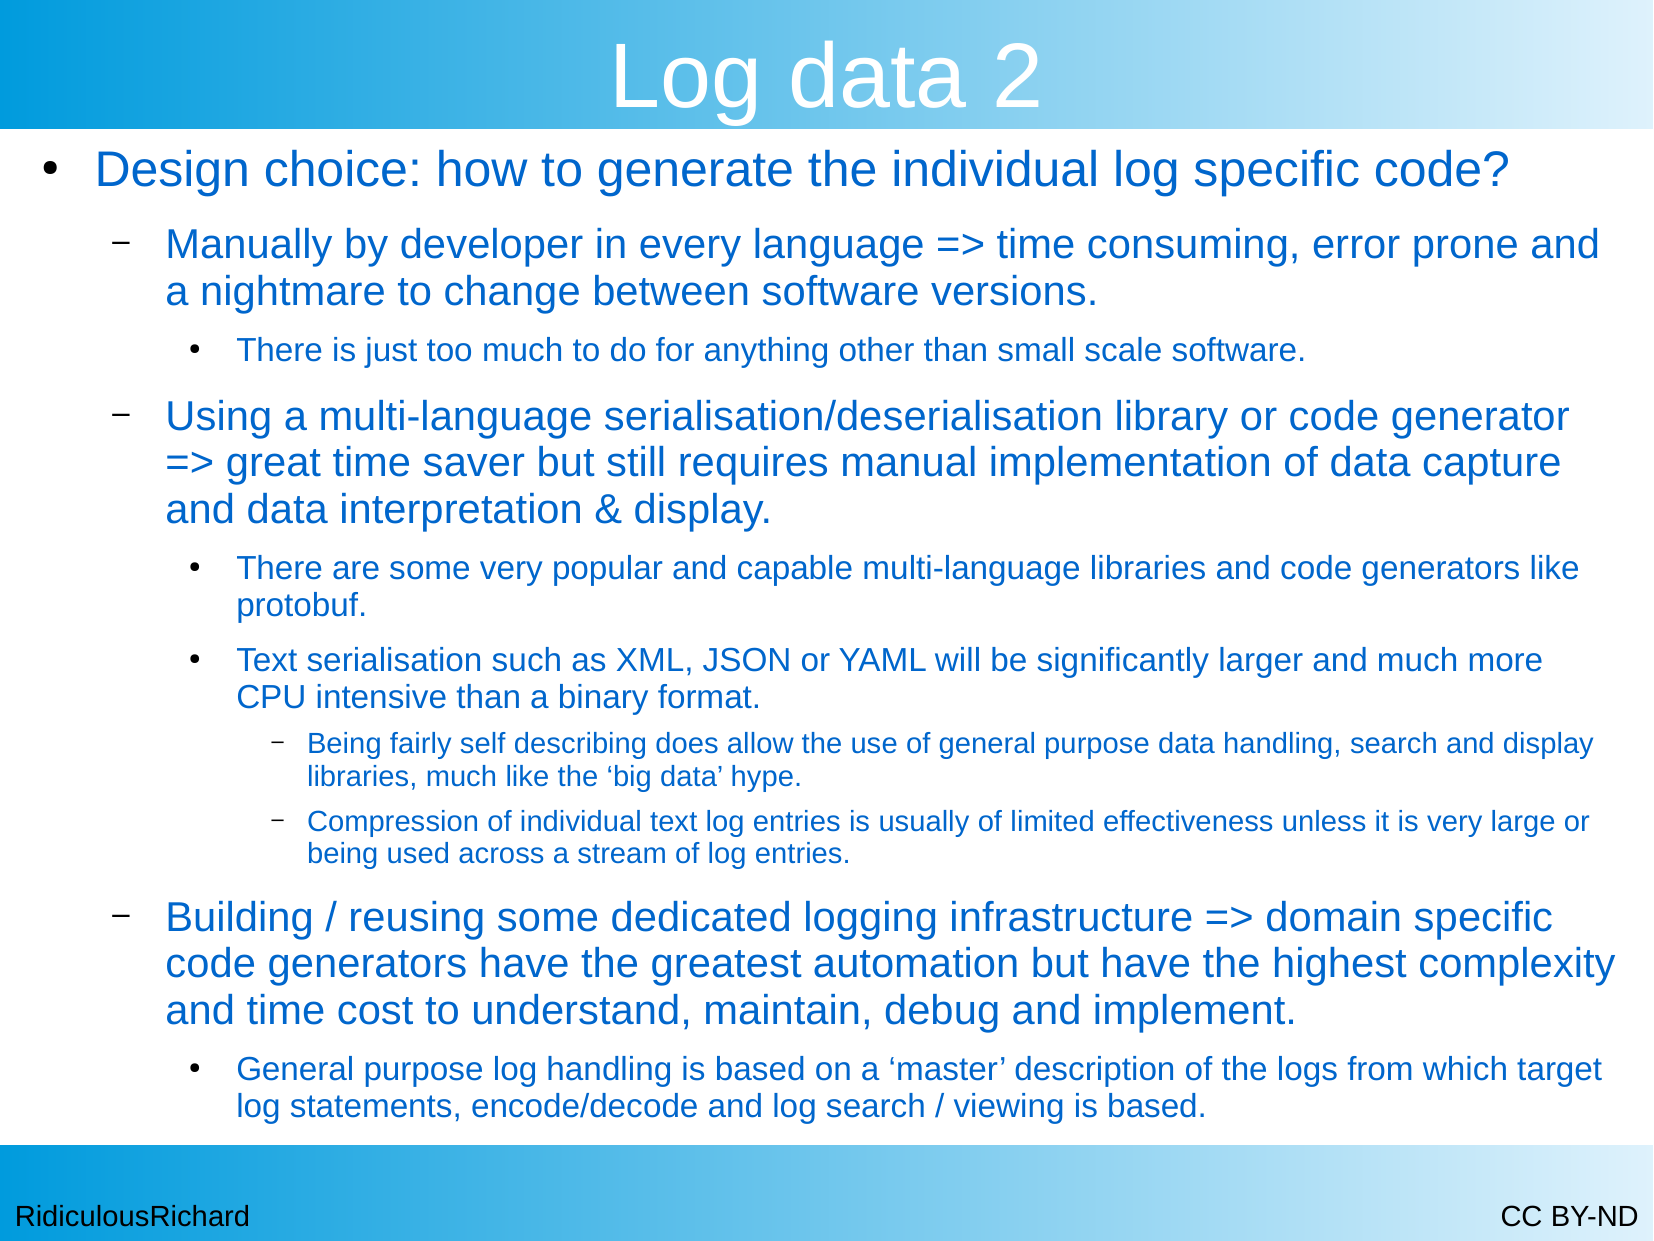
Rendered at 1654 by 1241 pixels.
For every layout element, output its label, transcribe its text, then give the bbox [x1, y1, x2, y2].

title Log data 2 [82, 23, 1571, 129]
list Design choice: how to generate the individual log specific code? Manually by developer in every language => time consuming, error prone and a nightmare to change between software versions. There is just too much to do for anything other than small scale software. Using a multi-language serialisation/deserialisation library or code generator => great time saver but still requires manual implementation of data capture and data interpretation & display. There are some very popular and capable multi-language libraries and code generators like protobuf. Text serialisation such as XML, JSON or YAML will be significantly larger and much more CPU intensive than a binary format. Being fairly self describing does allow the use of general purpose data handling, search and display libraries, much like the ‘big data’ hype. Compression of individual text log entries is usually of limited effectiveness unless it is very large or being used across a stream of log entries. Building / reusing some dedicated logging infrastructure => domain specific code generators have the greatest automation but have the highest complexity and time cost to understand, maintain, debug and implement. General purpose log handling is based on a ‘master’ description of the logs from which target log statements, encode/decode and log search / viewing is based. [23, 141, 1619, 1146]
